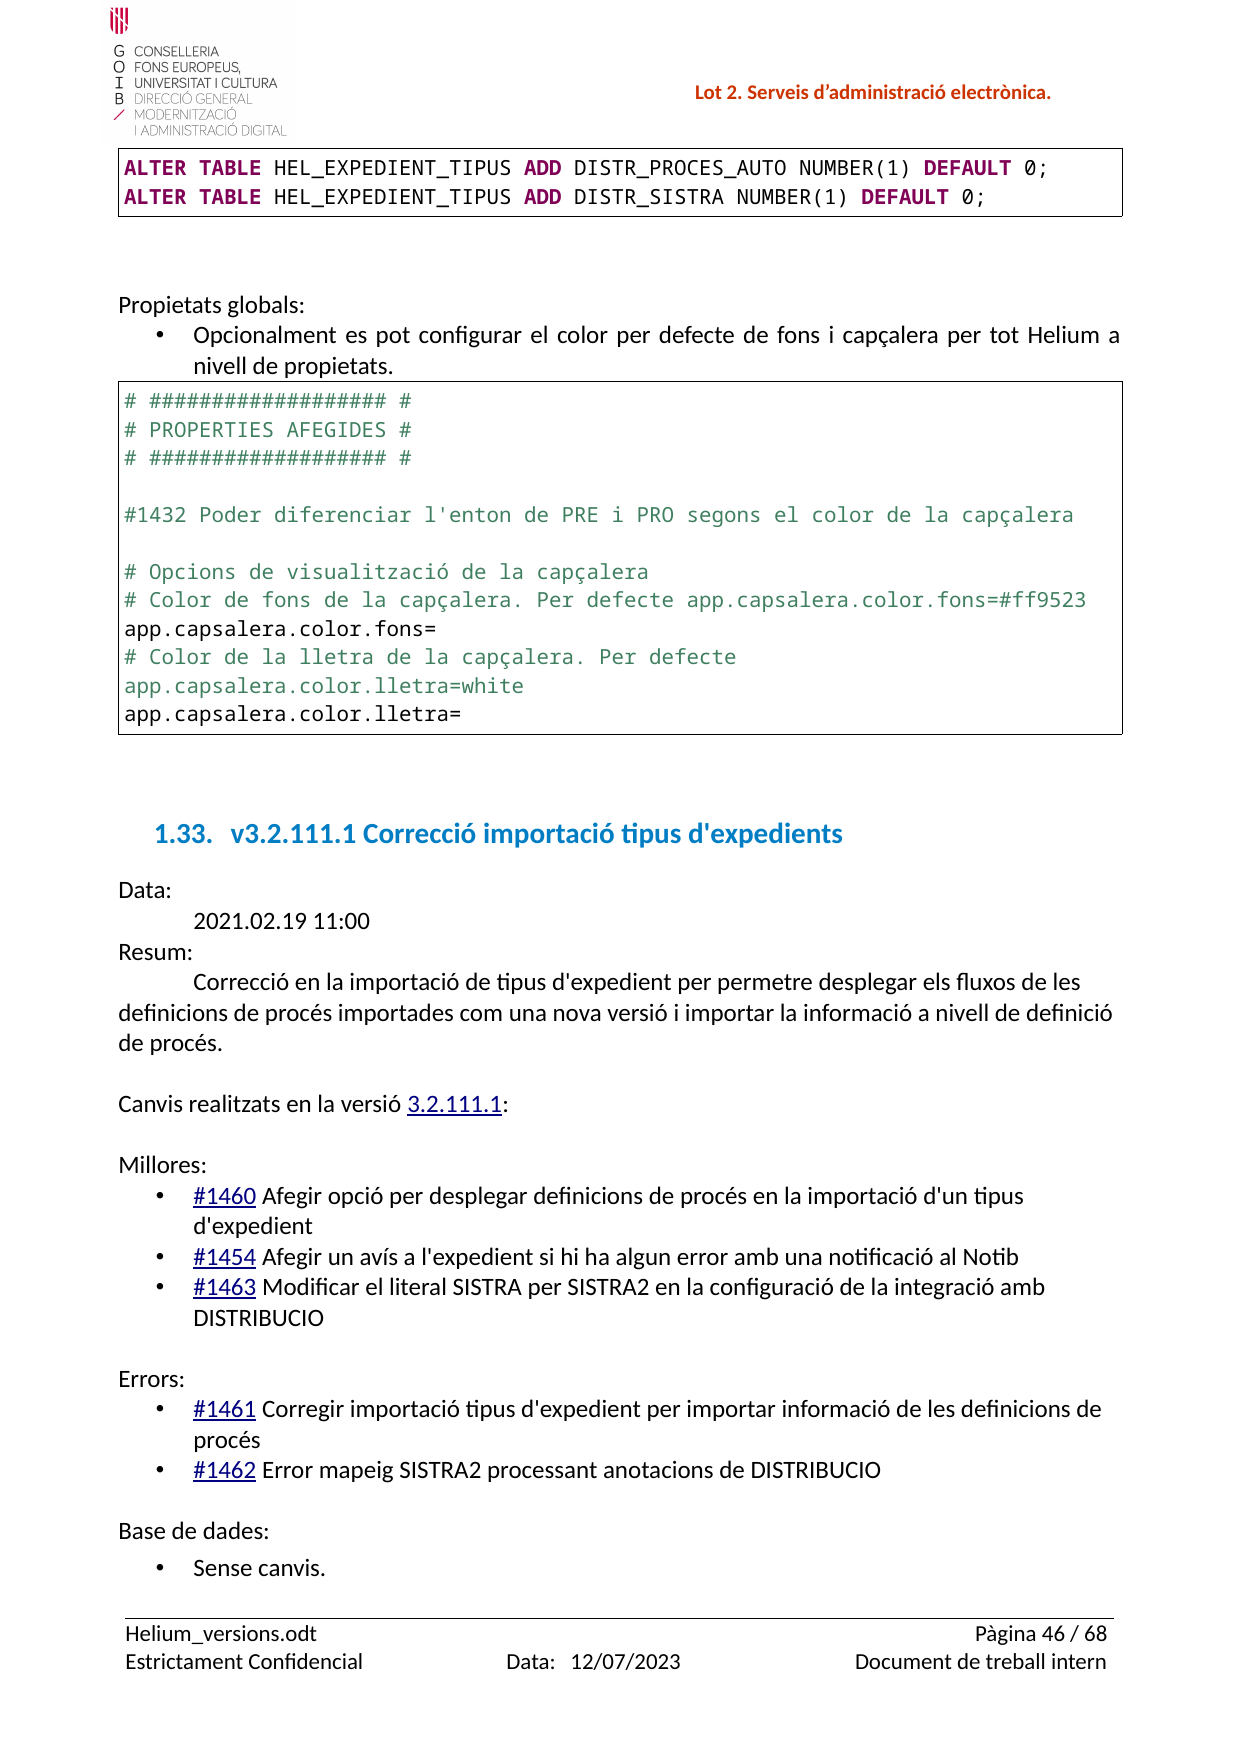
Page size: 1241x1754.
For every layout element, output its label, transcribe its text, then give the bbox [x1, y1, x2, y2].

list #1454 Afegir un avís a l'expedient si hi ha algun error amb una notificació al Notib [156, 1241, 1122, 1271]
subtitle v3.2.111.1 Correcció importació tipus d'expedients [153, 815, 1122, 851]
text Resum: [118, 936, 1122, 966]
text 2021.02.19 11:00 [118, 905, 1122, 936]
text Data: [118, 874, 1122, 905]
list #1462 Error mapeig SISTRA2 processant anotacions de DISTRIBUCIO [156, 1454, 1122, 1485]
list Sense canvis. [156, 1552, 1122, 1582]
list #1461 Corregir importació tipus d'expedient per importar informació de les definicions de procés [156, 1393, 1122, 1454]
table_header ALTER TABLE HEL_EXPEDIENT_TIPUS ADD DISTR_PROCES_AUTO NUMBER(1) DEFAULT 0; ALTER TABLE HEL_EXPEDIENT_TIPUS ADD DISTR_SISTRA NUMBER(1) DEFAULT 0; [119, 149, 1122, 216]
list Opcionalment es pot configurar el color per defecte de fons i capçalera per tot Helium a nivell de propietats. [156, 320, 1122, 381]
text Base de dades: [118, 1516, 1122, 1546]
table_header # ################### # # PROPERTIES AFEGIDES # # ################### # #1432 Poder diferenciar l'enton de PRE i PRO segons el color de la capçalera # Opcions de visualització de la capçalera # Color de fons de la capçalera. Per defecte app.capsalera.color.fons=#ff9523 app.capsalera.color.fons= # Color de la lletra de la capçalera. Per defecte app.capsalera.color.lletra=white app.capsalera.color.lletra= [119, 382, 1122, 733]
list #1460 Afegir opció per desplegar definicions de procés en la importació d'un tipus d'expedient [156, 1180, 1122, 1241]
text Propietats globals: [118, 289, 1122, 320]
text Millores: [118, 1149, 1122, 1180]
picture [100, 0, 297, 144]
text Errors: [118, 1363, 1122, 1393]
text Canvis realitzats en la versió 3.2.111.1: [118, 1088, 1122, 1119]
text Correcció en la importació de tipus d'expedient per permetre desplegar els fluxos de les definicions de procés importades com una nova versió i importar la informació a nivell de definició de procés. [118, 966, 1122, 1058]
list #1463 Modificar el literal SISTRA per SISTRA2 en la configuració de la integració amb DISTRIBUCIO [156, 1271, 1122, 1332]
